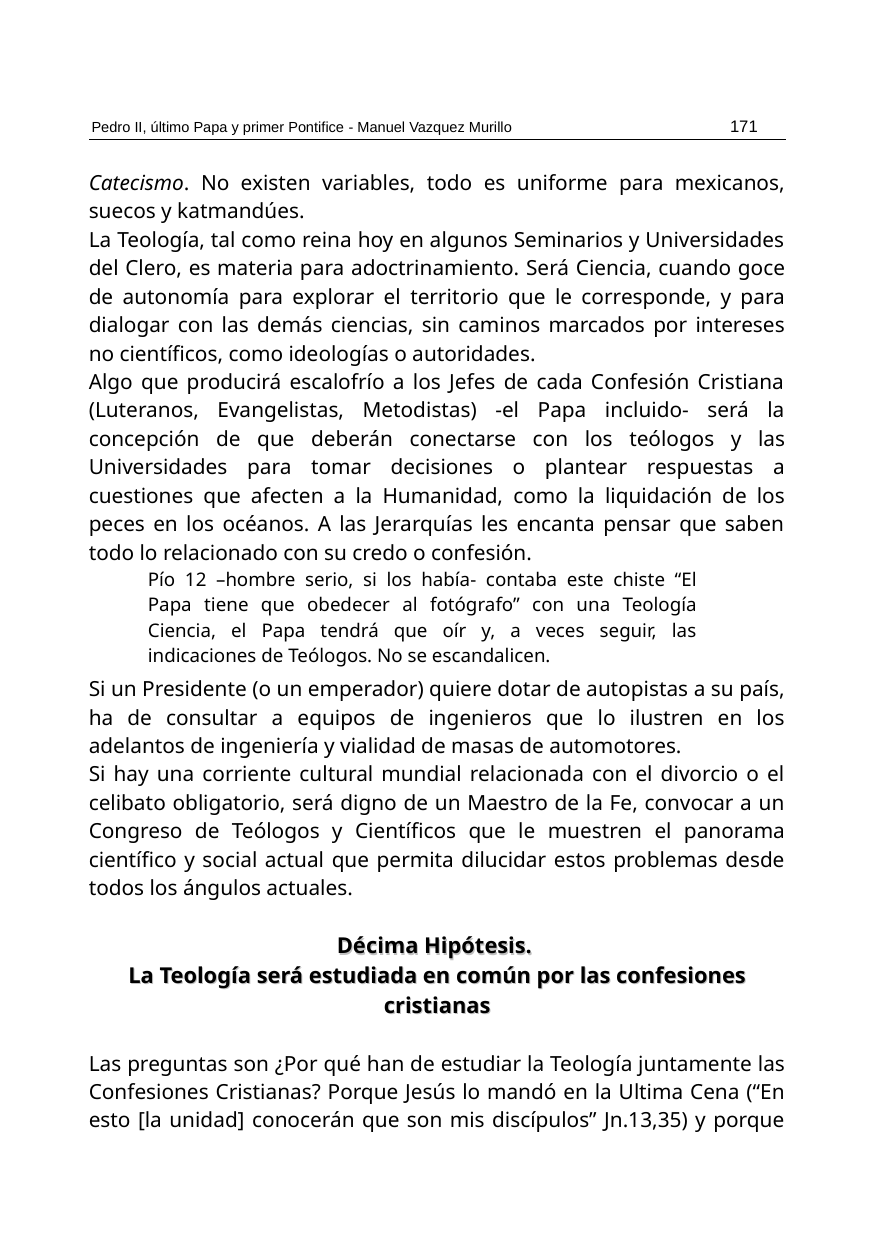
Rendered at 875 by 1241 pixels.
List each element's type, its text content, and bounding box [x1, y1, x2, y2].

subtitle Décima Hipótesis. La Teología será estudiada en común por las confesiones cristianas [88, 931, 786, 1020]
text Catecismo. No existen variables, todo es uniforme para mexicanos, suecos y katmandúes. [88, 168, 786, 225]
text Si hay una corriente cultural mundial relacionada con el divorcio o el celibato obligatorio, será digno de un Maestro de la Fe, convocar a un Congreso de Teólogos y Científicos que le muestren el panorama científico y social actual que permita dilucidar estos problemas desde todos los ángulos actuales. [88, 759, 786, 902]
text Las preguntas son ¿Por qué han de estudiar la Teología juntamente las Confesiones Cristianas? Porque Jesús lo mandó en la Ultima Cena (“En esto [la unidad] conocerán que son mis discípulos” Jn.13,35) y porque [88, 1049, 786, 1134]
text Pío 12 –hombre serio, si los había- contaba este chiste “El Papa tiene que obedecer al fotógrafo” con una Teología Ciencia, el Papa tendrá que oír y, a veces seguir, las indicaciones de Teólogos. No se escandalicen. [148, 566, 697, 668]
text Si un Presidente (o un emperador) quiere dotar de autopistas a su país, ha de consultar a equipos de ingenieros que lo ilustren en los adelantos de ingeniería y vialidad de masas de automotores. [88, 674, 786, 759]
text Algo que producirá escalofrío a los Jefes de cada Confesión Cristiana (Luteranos, Evangelistas, Metodistas) -el Papa incluido- será la concepción de que deberán conectarse con los teólogos y las Universidades para tomar decisiones o plantear respuestas a cuestiones que afecten a la Humanidad, como la liquidación de los peces en los océanos. A las Jerarquías les encanta pensar que saben todo lo relacionado con su credo o confesión. [88, 367, 786, 566]
text La Teología, tal como reina hoy en algunos Seminarios y Universidades del Clero, es materia para adoctrinamiento. Será Ciencia, cuando goce de autonomía para explorar el territorio que le corresponde, y para dialogar con las demás ciencias, sin caminos marcados por intereses no científicos, como ideologías o autoridades. [88, 225, 786, 367]
